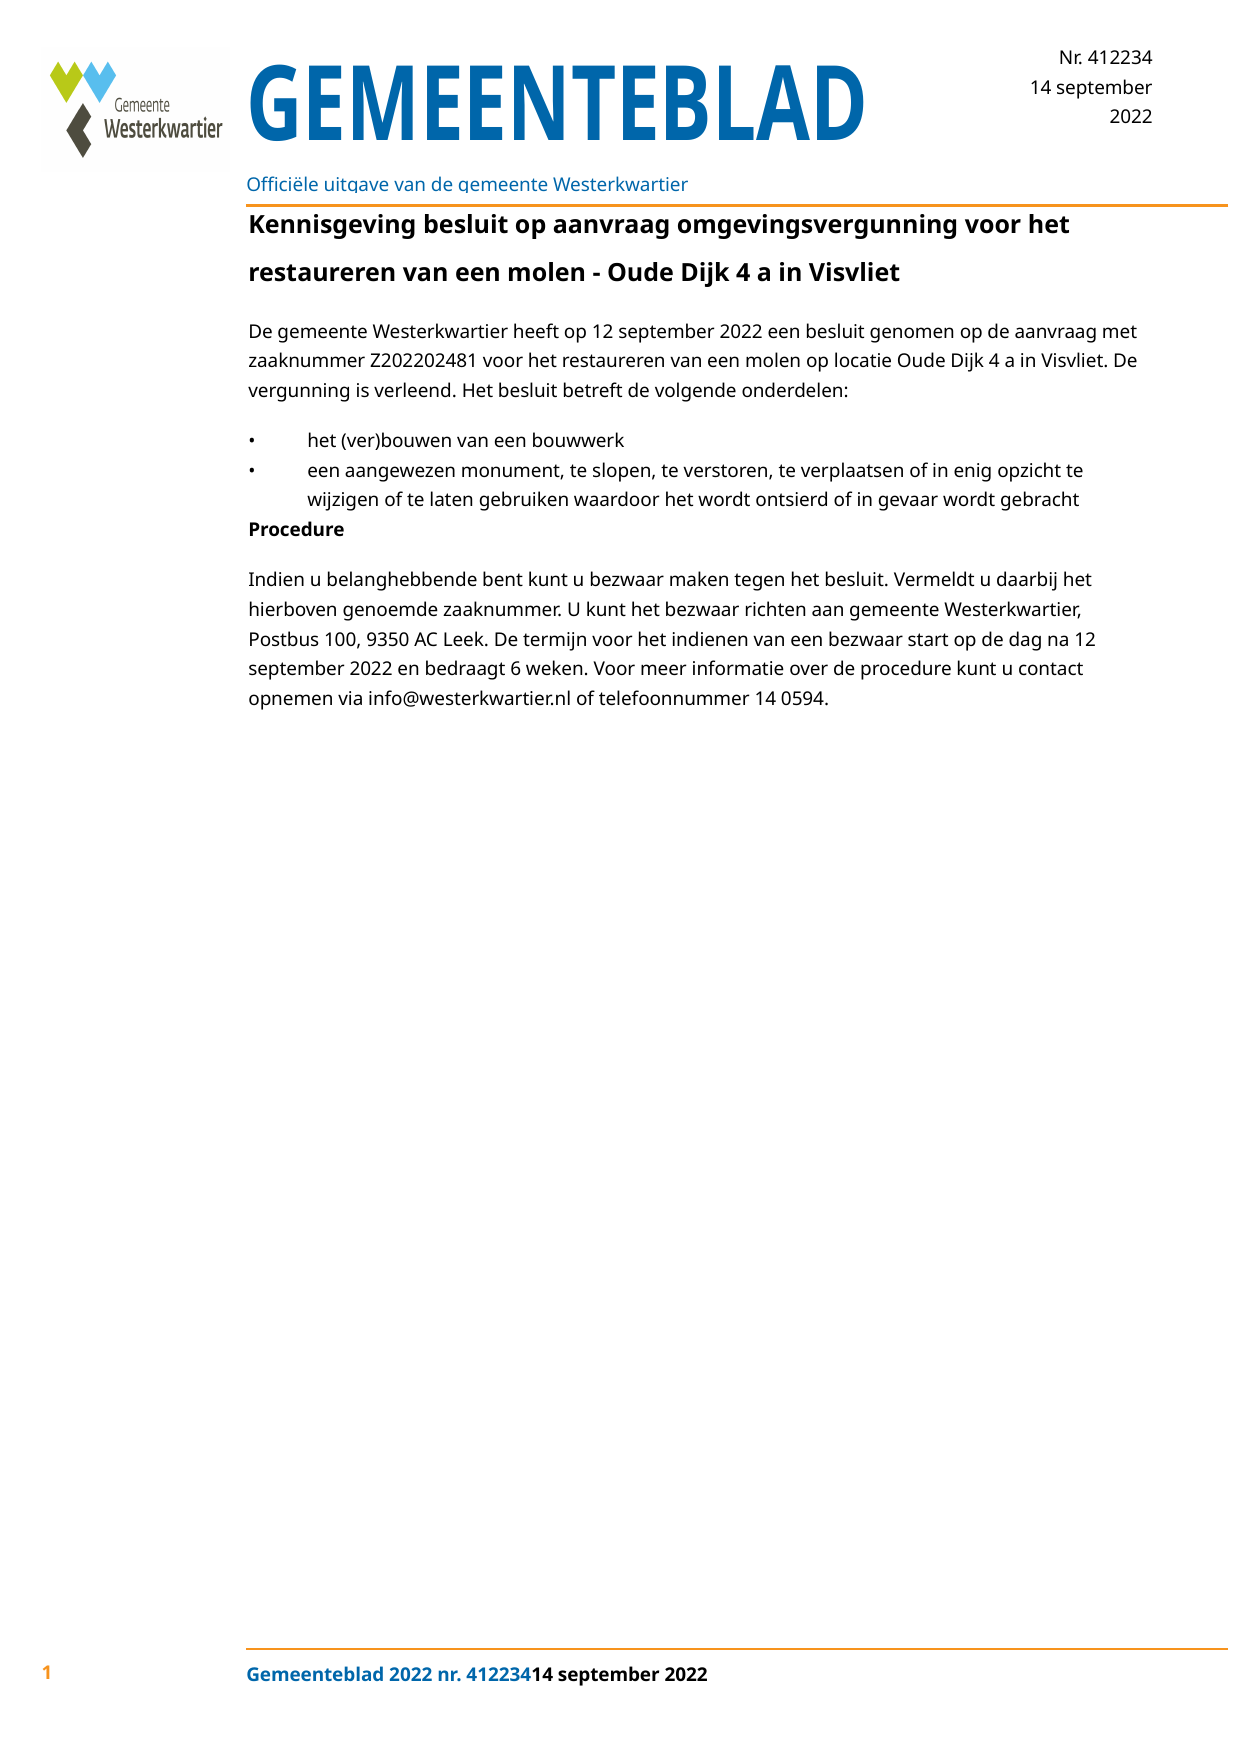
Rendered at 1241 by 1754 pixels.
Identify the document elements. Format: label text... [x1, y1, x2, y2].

text Procedure [248, 516, 1152, 542]
list een aangewezen monument, te slopen, te verstoren, te verplaatsen of in enig opzicht te wijzigen of te laten gebruiken waardoor het wordt ontsierd of in gevaar wordt gebracht [248, 457, 1152, 512]
text Indien u belanghebbende bent kunt u bezwaar maken tegen het besluit. Vermeldt u daarbij het hierboven genoemde zaaknummer. U kunt het bezwaar richten aan gemeente Westerkwartier, Postbus 100, 9350 AC Leek. De termijn voor het indienen van een bezwaar start op de dag na 12 september 2022 en bedraagt 6 weken. Voor meer informatie over de procedure kunt u contact opnemen via info@westerkwartier.nl of telefoonnummer 14 0594. [248, 567, 1152, 711]
picture [41, 47, 231, 172]
text De gemeente Westerkwartier heeft op 12 september 2022 een besluit genomen op de aanvraag met zaaknummer Z202202481 voor het restaureren van een molen op locatie Oude Dijk 4 a in Visvliet. De vergunning is verleend. Het besluit betreft de volgende onderdelen: [248, 318, 1152, 403]
list het (ver)bouwen van een bouwwerk [248, 427, 1152, 453]
text Kennisgeving besluit op aanvraag omgevingsvergunning voor het restaureren van een molen - Oude Dijk 4 a in Visvliet [248, 207, 1152, 288]
